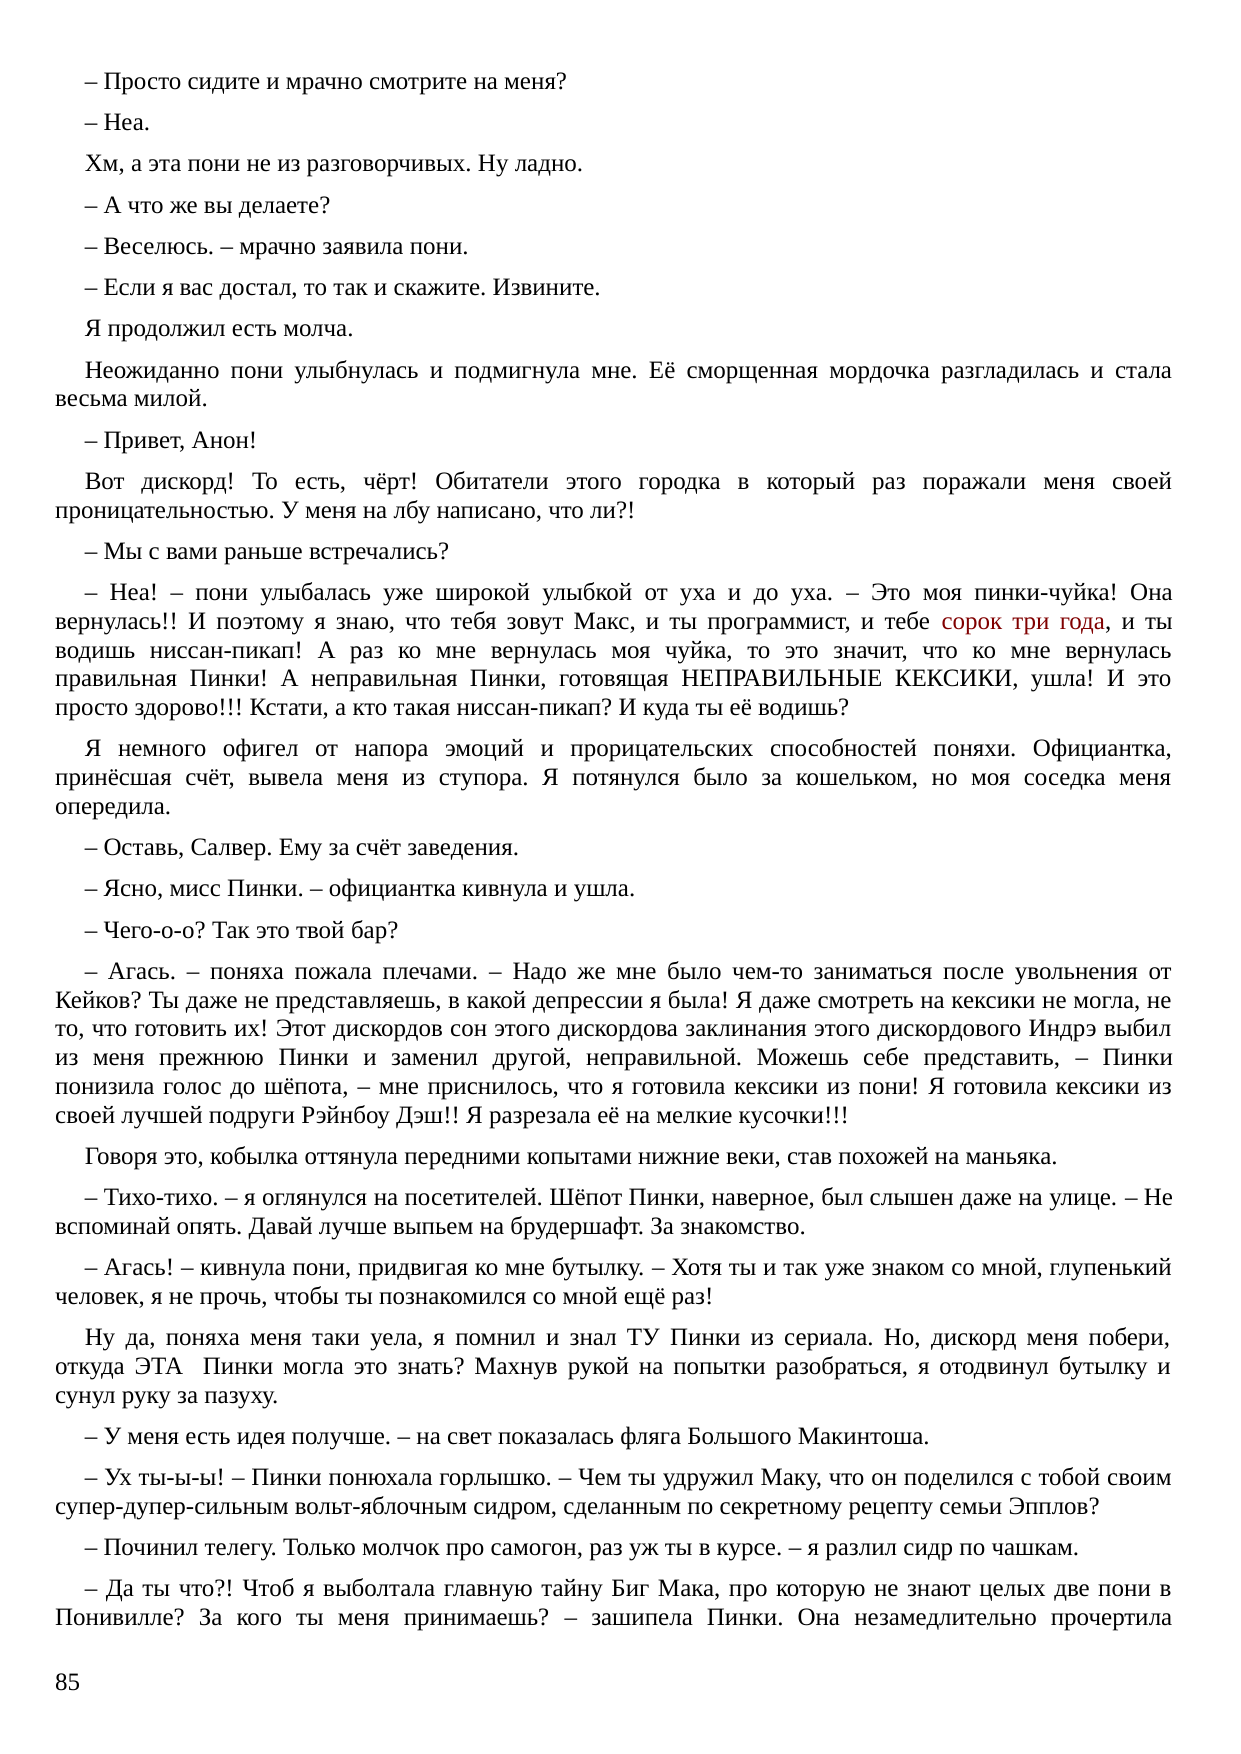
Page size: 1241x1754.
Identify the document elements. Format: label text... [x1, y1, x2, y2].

text – Ясно, мисс Пинки. – официантка кивнула и ушла. [55, 873, 1173, 902]
text – Мы с вами раньше встречались? [55, 536, 1173, 565]
text – У меня есть идея получше. – на свет показалась фляга Большого Макинтоша. [55, 1421, 1173, 1450]
text – Агась. – поняха пожала плечами. – Надо же мне было чем-то заниматься после увольнения от Кейков? Ты даже не представляешь, в какой депрессии я была! Я даже смотреть на кексики не могла, не то, что готовить их! Этот дискордов сон этого дискордова заклинания этого дискордового Индрэ выбил из меня прежнюю Пинки и заменил другой, неправильной. Можешь себе представить, – Пинки понизила голос до шёпота, – мне приснилось, что я готовила кексики из пони! Я готовила кексики из своей лучшей подруги Рэйнбоу Дэш!! Я разрезала её на мелкие кусочки!!! [55, 956, 1173, 1128]
text – Оставь, Салвер. Ему за счёт заведения. [55, 832, 1173, 861]
text Неожиданно пони улыбнулась и подмигнула мне. Её сморщенная мордочка разгладилась и стала весьма милой. [55, 355, 1173, 412]
text Хм, а эта пони не из разговорчивых. Ну ладно. [55, 148, 1173, 177]
text – Привет, Анон! [55, 425, 1173, 453]
text Вот дискорд! То есть, чёрт! Обитатели этого городка в который раз поражали меня своей проницательностью. У меня на лбу написано, что ли?! [55, 466, 1173, 523]
text – Тихо-тихо. – я оглянулся на посетителей. Шёпот Пинки, наверное, был слышен даже на улице. – Не вспоминай опять. Давай лучше выпьем на брудершафт. За знакомство. [55, 1182, 1173, 1240]
text – Веселюсь. – мрачно заявила пони. [55, 231, 1173, 260]
text – Просто сидите и мрачно смотрите на меня? [55, 66, 1173, 95]
text Я продолжил есть молча. [55, 313, 1173, 342]
text – Агась! – кивнула пони, придвигая ко мне бутылку. – Хотя ты и так уже знаком со мной, глупенький человек, я не прочь, чтобы ты познакомился со мной ещё раз! [55, 1252, 1173, 1310]
text – Чего-о-о? Так это твой бар? [55, 915, 1173, 943]
text – Починил телегу. Только молчок про самогон, раз уж ты в курсе. – я разлил сидр по чашкам. [55, 1532, 1173, 1561]
text Говоря это, кобылка оттянула передними копытами нижние веки, став похожей на маньяка. [55, 1141, 1173, 1170]
text – Неа. [55, 107, 1173, 136]
text – Ух ты-ы-ы! – Пинки понюхала горлышко. – Чем ты удружил Маку, что он поделился с тобой своим супер-дупер-сильным вольт-яблочным сидром, сделанным по секретному рецепту семьи Эпплов? [55, 1462, 1173, 1520]
text – Да ты что?! Чтоб я выболтала главную тайну Биг Мака, про которую не знают целых две пони в Понивилле? За кого ты меня принимаешь? – зашипела Пинки. Она незамедлительно прочертила [55, 1573, 1173, 1631]
text – А что же вы делаете? [55, 190, 1173, 218]
text – Если я вас достал, то так и скажите. Извините. [55, 272, 1173, 301]
text Ну да, поняха меня таки уела, я помнил и знал ТУ Пинки из сериала. Но, дискорд меня побери, откуда ЭТА Пинки могла это знать? Махнув рукой на попытки разобраться, я отодвинул бутылку и сунул руку за пазуху. [55, 1322, 1173, 1408]
text Я немного офигел от напора эмоций и прорицательских способностей поняхи. Официантка, принёсшая счёт, вывела меня из ступора. Я потянулся было за кошельком, но моя соседка меня опередила. [55, 733, 1173, 820]
text – Неа! – пони улыбалась уже широкой улыбкой от уха и до уха. – Это моя пинки-чуйка! Она вернулась!! И поэтому я знаю, что тебя зовут Макс, и ты программист, и тебе сорок три года, и ты водишь ниссан-пикап! А раз ко мне вернулась моя чуйка, то это значит, что ко мне вернулась правильная Пинки! А неправильная Пинки, готовящая НЕПРАВИЛЬНЫЕ КЕКСИКИ, ушла! И это просто здорово!!! Кстати, а кто такая ниссан-пикап? И куда ты её водишь? [55, 577, 1173, 721]
